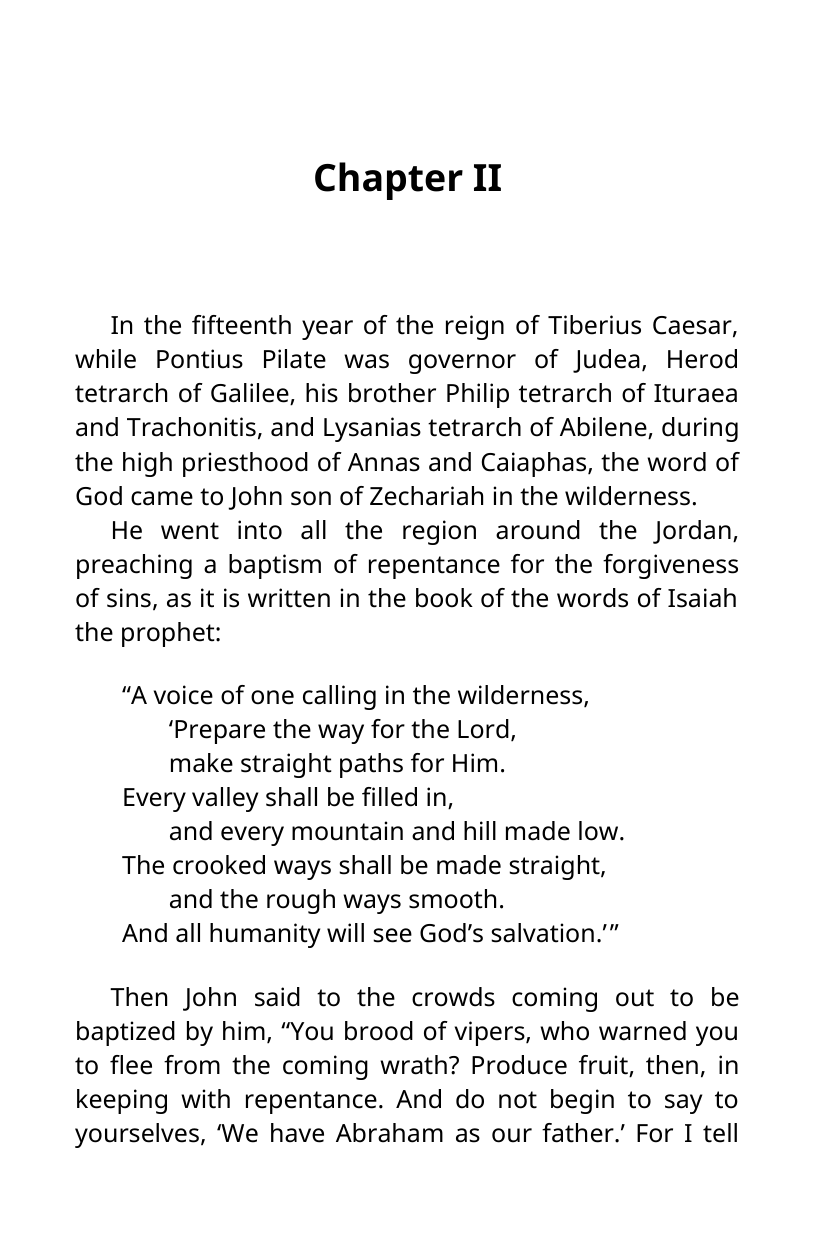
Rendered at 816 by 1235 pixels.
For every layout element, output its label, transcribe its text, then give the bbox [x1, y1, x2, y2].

text and the rough ways smooth. [169, 882, 740, 916]
text Every valley shall be filled in, [122, 780, 740, 814]
text ‘Prepare the way for the Lord, [169, 712, 740, 746]
text Then John said to the crowds coming out to be baptized by him, “You brood of vipers, who warned you to flee from the coming wrath? Produce fruit, then, in keeping with repentance. And do not begin to say to yourselves, ‘We have Abraham as our father.’ For I tell [75, 979, 740, 1150]
text The crooked ways shall be made straight, [122, 848, 740, 882]
text and every mountain and hill made low. [169, 814, 740, 848]
text And all humanity will see God’s salvation.’ ” [122, 916, 740, 950]
text He went into all the region around the Jordan, preaching a baptism of repentance for the forgiveness of sins, as it is written in the book of the words of Isaiah the prophet: [75, 512, 740, 648]
text make straight paths for Him. [169, 746, 740, 780]
text In the fifteenth year of the reign of Tiberius Caesar, while Pontius Pilate was governor of Judea, Herod tetrarch of Galilee, his brother Philip tetrarch of Ituraea and Trachonitis, and Lysanias tetrarch of Abilene, during the high priesthood of Annas and Caiaphas, the word of God came to John son of Zechariah in the wilderness. [75, 308, 740, 512]
text “A voice of one calling in the wilderness, [122, 678, 693, 712]
subtitle Chapter II [75, 151, 740, 202]
